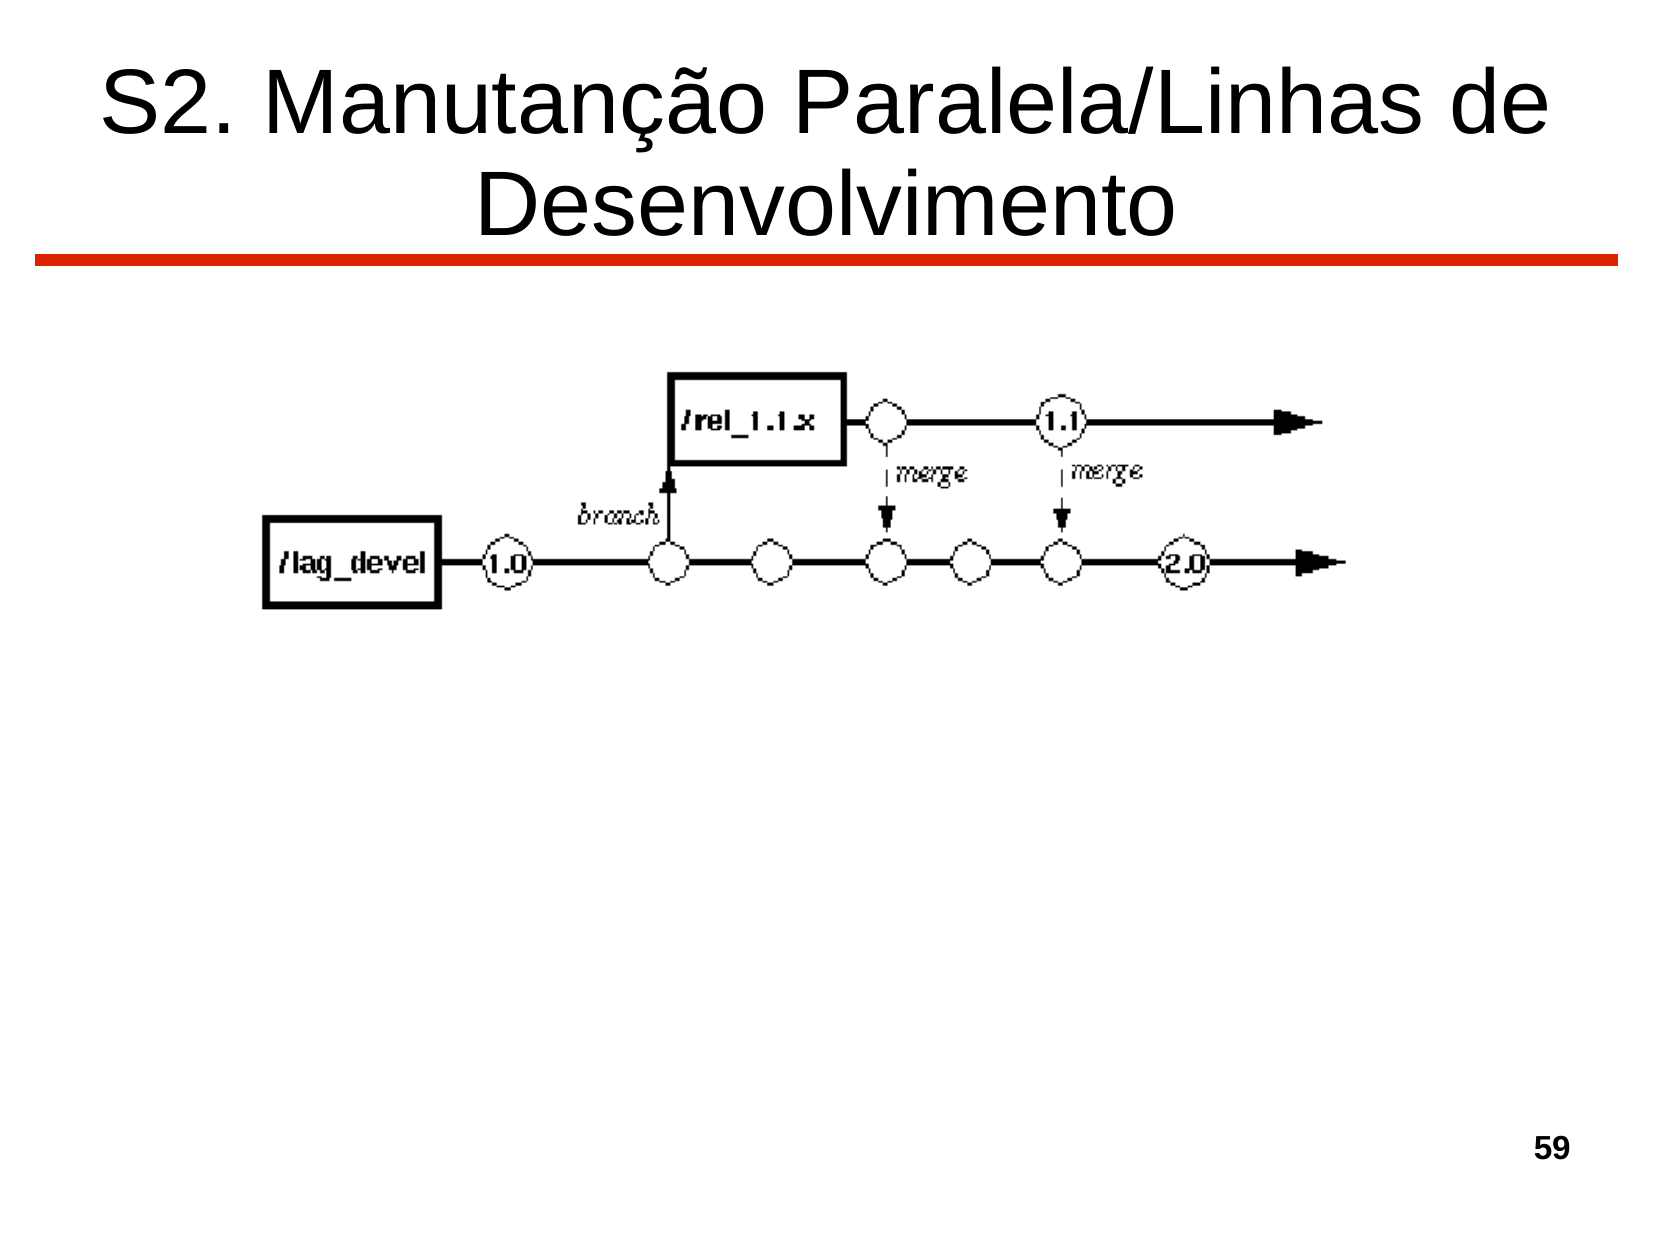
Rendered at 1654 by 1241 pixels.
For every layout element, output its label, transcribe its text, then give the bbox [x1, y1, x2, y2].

picture [239, 330, 1371, 619]
title S2. Manutanção Paralela/Linhas de Desenvolvimento [82, 49, 1571, 257]
